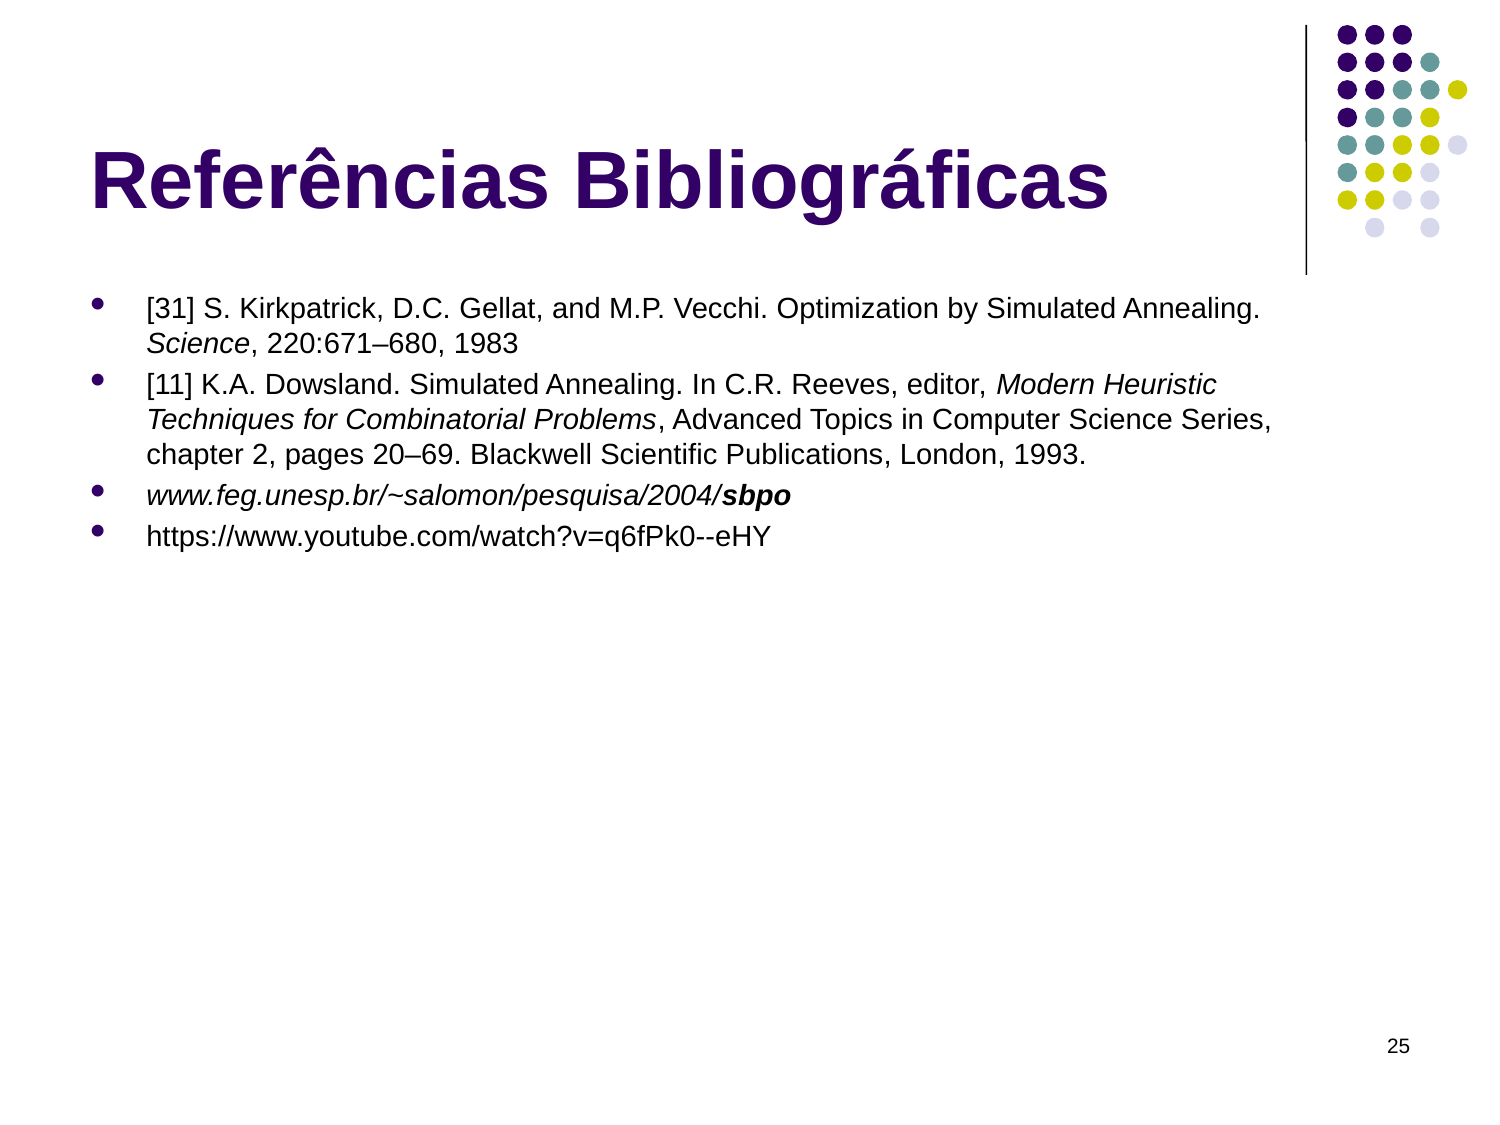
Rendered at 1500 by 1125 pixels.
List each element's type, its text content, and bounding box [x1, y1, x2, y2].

list [31] S. Kirkpatrick, D.C. Gellat, and M.P. Vecchi. Optimization by Simulated Annealing. Science, 220:671–680, 1983 [11] K.A. Dowsland. Simulated Annealing. In C.R. Reeves, editor, Modern Heuristic Techniques for Combinatorial Problems, Advanced Topics in Computer Science Series, chapter 2, pages 20–69. Blackwell Scientific Publications, London, 1993. www.feg.unesp.br/~salomon/pesquisa/2004/sbpo https://www.youtube.com/watch?v=q6fPk0--eHY [75, 282, 1425, 1006]
title Referências Bibliográficas [75, 20, 1313, 233]
slide_number [1074, 1025, 1425, 1100]
